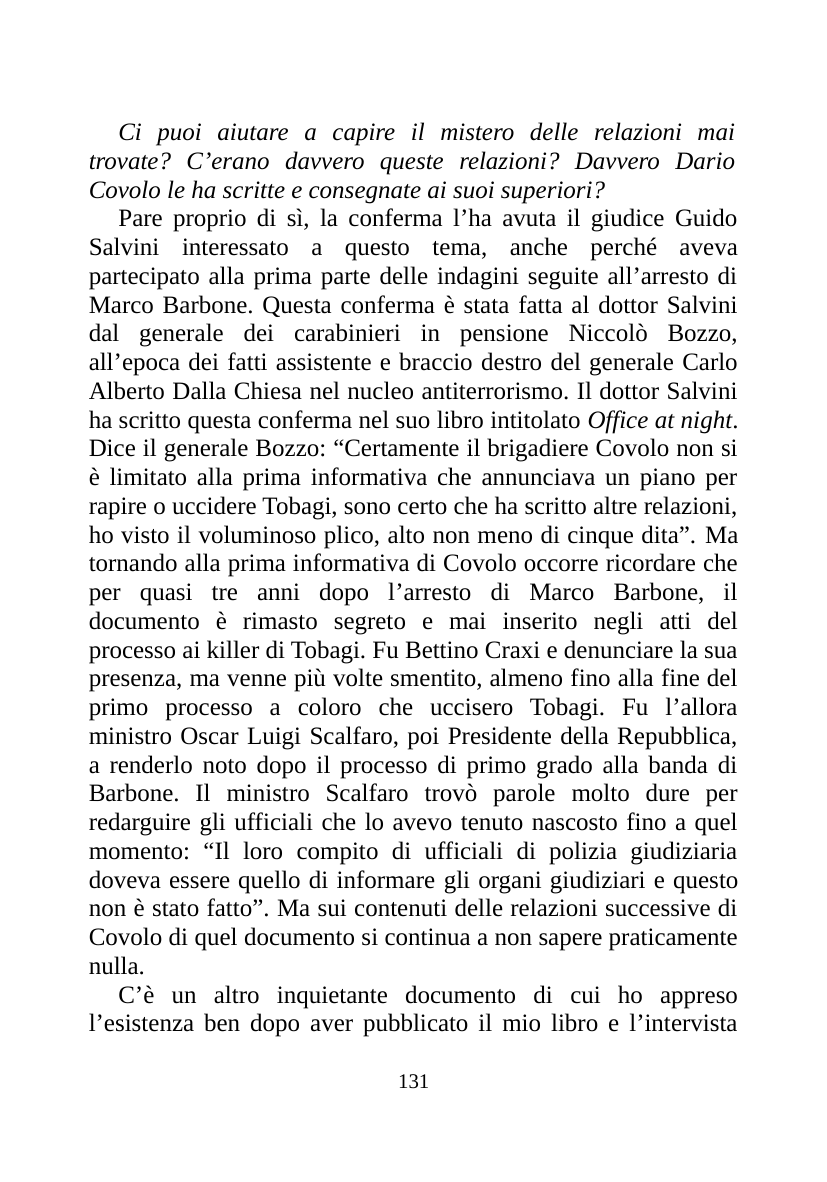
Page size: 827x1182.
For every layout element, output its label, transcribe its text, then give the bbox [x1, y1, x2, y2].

text Pare proprio di sì, la conferma l’ha avuta il giudice Guido Salvini interessato a questo tema, anche perché aveva partecipato alla prima parte delle indagini seguite all’arresto di Marco Barbone. Questa conferma è stata fatta al dottor Salvini dal generale dei carabinieri in pensione Niccolò Bozzo, all’epoca dei fatti assistente e braccio destro del generale Carlo Alberto Dalla Chiesa nel nucleo antiterrorismo. Il dottor Salvini ha scritto questa conferma nel suo libro intitolato Office at night. Dice il generale Bozzo: “Certamente il brigadiere Covolo non si è limitato alla prima informativa che annunciava un piano per rapire o uccidere Tobagi, sono certo che ha scritto altre relazioni, ho visto il voluminoso plico, alto non meno di cinque dita”. Ma tornando alla prima informativa di Covolo occorre ricordare che per quasi tre anni dopo l’arresto di Marco Barbone, il documento è rimasto segreto e mai inserito negli atti del processo ai killer di Tobagi. Fu Bettino Craxi e denunciare la sua presenza, ma venne più volte smentito, almeno fino alla fine del primo processo a coloro che uccisero Tobagi. Fu l’allora ministro Oscar Luigi Scalfaro, poi Presidente della Repubblica, a renderlo noto dopo il processo di primo grado alla banda di Barbone. Il ministro Scalfaro trovò parole molto dure per redarguire gli ufficiali che lo avevo tenuto nascosto fino a quel momento: “Il loro compito di ufficiali di polizia giudiziaria doveva essere quello di informare gli organi giudiziari e questo non è stato fatto”. Ma sui contenuti delle relazioni successive di Covolo di quel documento si continua a non sapere praticamente nulla. [88, 203, 738, 980]
text Ci puoi aiutare a capire il mistero delle relazioni mai trovate? C’erano davvero queste relazioni? Davvero Dario Covolo le ha scritte e consegnate ai suoi superiori? [88, 117, 738, 203]
